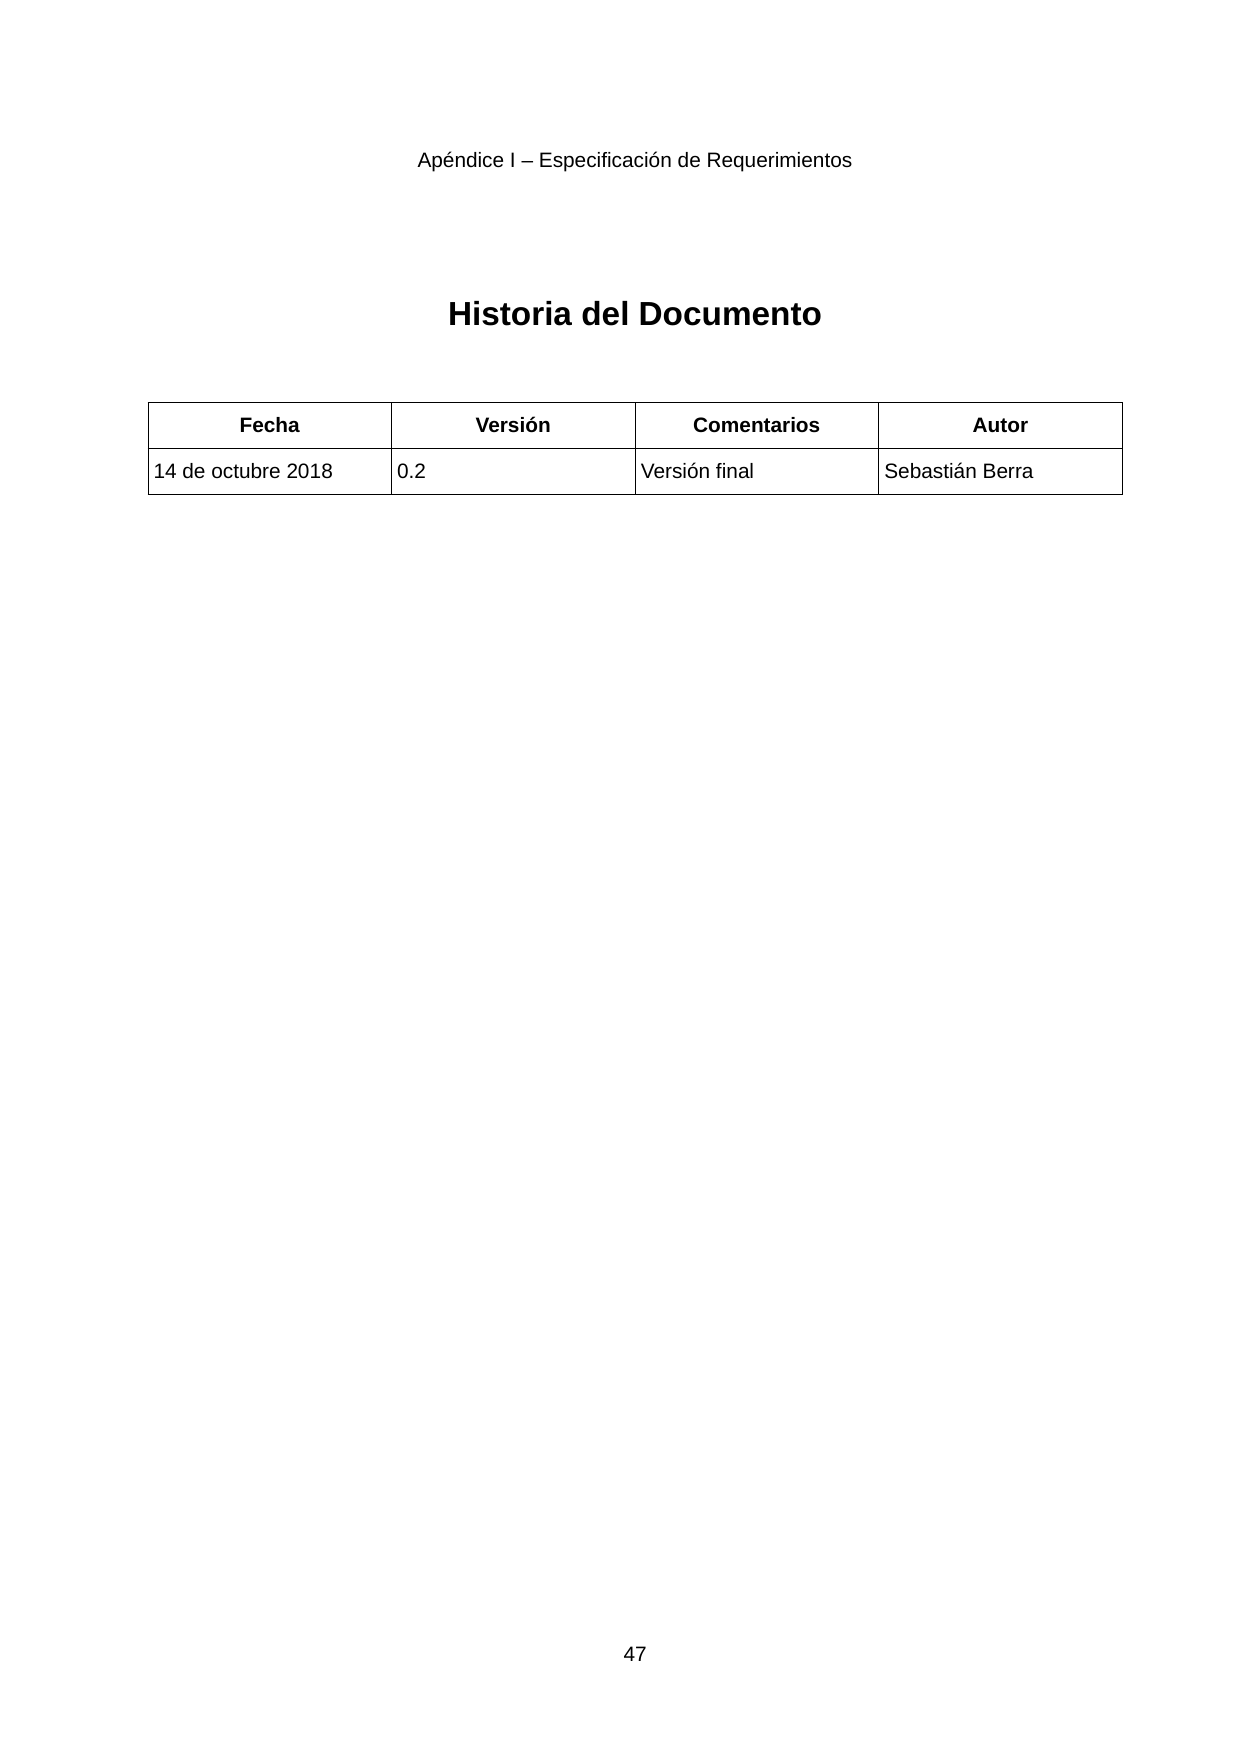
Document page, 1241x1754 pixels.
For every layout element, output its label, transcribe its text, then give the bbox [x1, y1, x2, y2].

table_cell Sebastián Berra [879, 449, 1122, 494]
table_cell Versión final [636, 449, 878, 494]
table_header Fecha [149, 403, 391, 448]
table_cell 14 de octubre 2018 [149, 449, 391, 494]
table_cell 0.2 [392, 449, 635, 494]
subtitle Historia del Documento [148, 294, 1122, 332]
table_header Autor [879, 403, 1122, 448]
table_header Versión [392, 403, 635, 448]
table_header Comentarios [636, 403, 878, 448]
